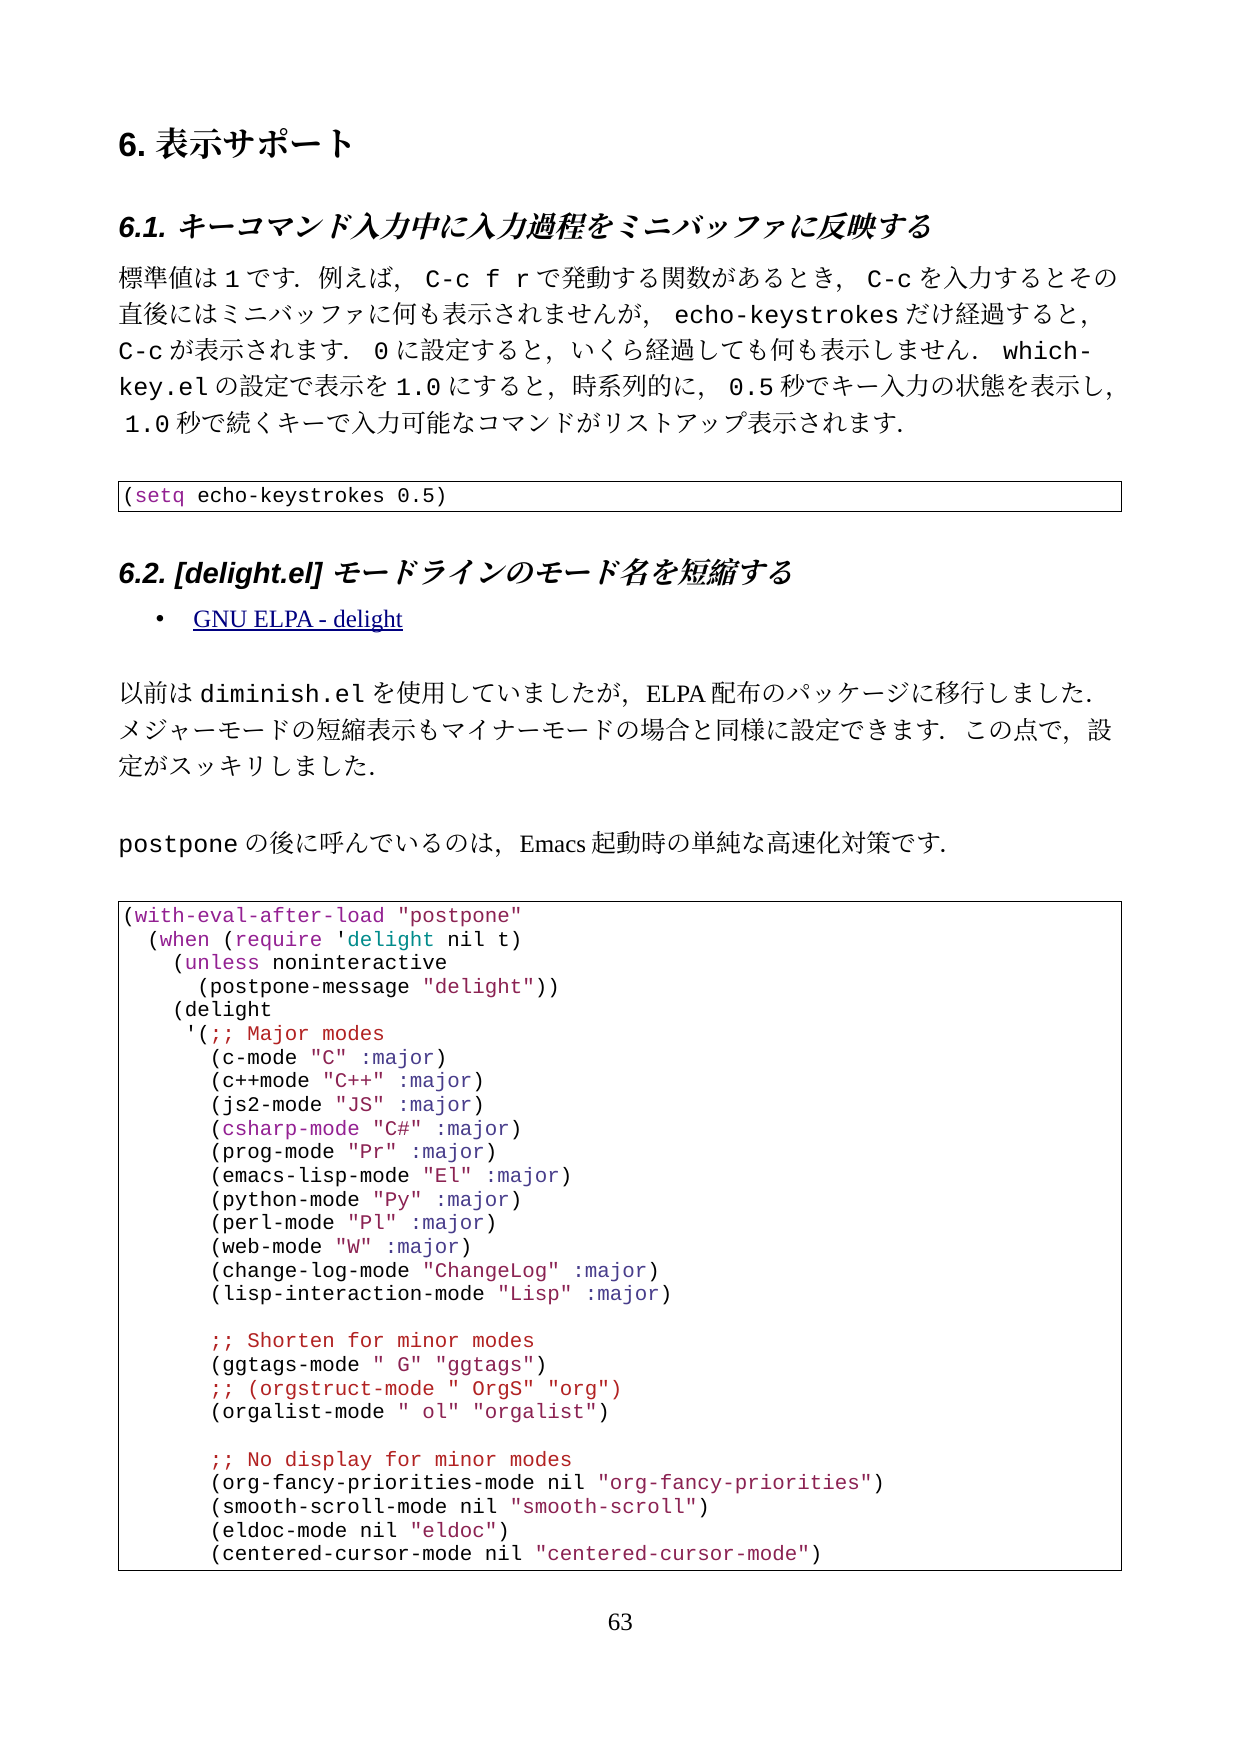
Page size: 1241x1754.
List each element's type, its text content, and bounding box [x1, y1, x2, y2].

text (postpone-message "delight")) [119, 972, 1121, 996]
subtitle キーコマンド入力中に入力過程をミニバッファに反映する [118, 204, 1122, 246]
text (emacs-lisp-mode "El" :major) [119, 1161, 1121, 1185]
list GNU ELPA - delight [156, 604, 1122, 662]
text postpone の後に呼んでいるのは，Emacs起動時の単純な高速化対策です． [118, 823, 1122, 888]
text (change-log-mode "ChangeLog" :major) [119, 1256, 1121, 1279]
text (web-mode "W" :major) [119, 1232, 1121, 1256]
text (js2-mode "JS" :major) [119, 1090, 1121, 1114]
text (perl-mode "Pl" :major) [119, 1208, 1121, 1232]
text (c-mode "C" :major) [119, 1043, 1121, 1066]
text (smooth-scroll-mode nil "smooth-scroll") [119, 1492, 1121, 1516]
text (centered-cursor-mode nil "centered-cursor-mode") [119, 1539, 1121, 1570]
text 以前は diminish.el を使用していましたが，ELPA配布のパッケージに移行しました．メジャーモードの短縮表示もマイナーモードの場合と同様に設定できます．この点で，設定がスッキリしました． [118, 674, 1122, 811]
text ;; (orgstruct-mode " OrgS" "org") [119, 1374, 1121, 1397]
text (c++mode "C++" :major) [119, 1066, 1121, 1090]
text (prog-mode "Pr" :major) [119, 1137, 1121, 1161]
text (when (require 'delight nil t) [119, 924, 1121, 948]
text (ggtags-mode " G" "ggtags") [119, 1350, 1121, 1374]
text (delight [119, 996, 1121, 1019]
text ;; No display for minor modes [119, 1445, 1121, 1468]
text ;; Shorten for minor modes [119, 1327, 1121, 1350]
text (orgalist-mode " ol" "orgalist") [119, 1397, 1121, 1421]
text (unless noninteractive [119, 948, 1121, 972]
subtitle [delight.el] モードラインのモード名を短縮する [118, 550, 1122, 592]
text (csharp-mode "C#" :major) [119, 1114, 1121, 1137]
text 標準値は 1 です．例えば， C-c f r で発動する関数があるとき， C-c を入力するとその直後にはミニバッファに何も表示されませんが， echo-keystrokes だけ経過すると， C-c が表示されます． 0 に設定すると，いくら経過しても何も表示しません． which-key.el の設定で表示を 1.0 にすると，時系列的に， 0.5 秒でキー入力の状態を表示し， 1.0 秒で続くキーで入力可能なコマンドがリストアップ表示されます． [118, 258, 1122, 468]
text (python-mode "Py" :major) [119, 1185, 1121, 1208]
text (with-eval-after-load "postpone" [119, 902, 1121, 924]
text (setq echo-keystrokes 0.5) [119, 482, 1121, 511]
text '(;; Major modes [119, 1019, 1121, 1043]
text (lisp-interaction-mode "Lisp" :major) [119, 1279, 1121, 1303]
subtitle 表示サポート [118, 118, 1122, 166]
text (eldoc-mode nil "eldoc") [119, 1516, 1121, 1539]
text (org-fancy-priorities-mode nil "org-fancy-priorities") [119, 1468, 1121, 1492]
